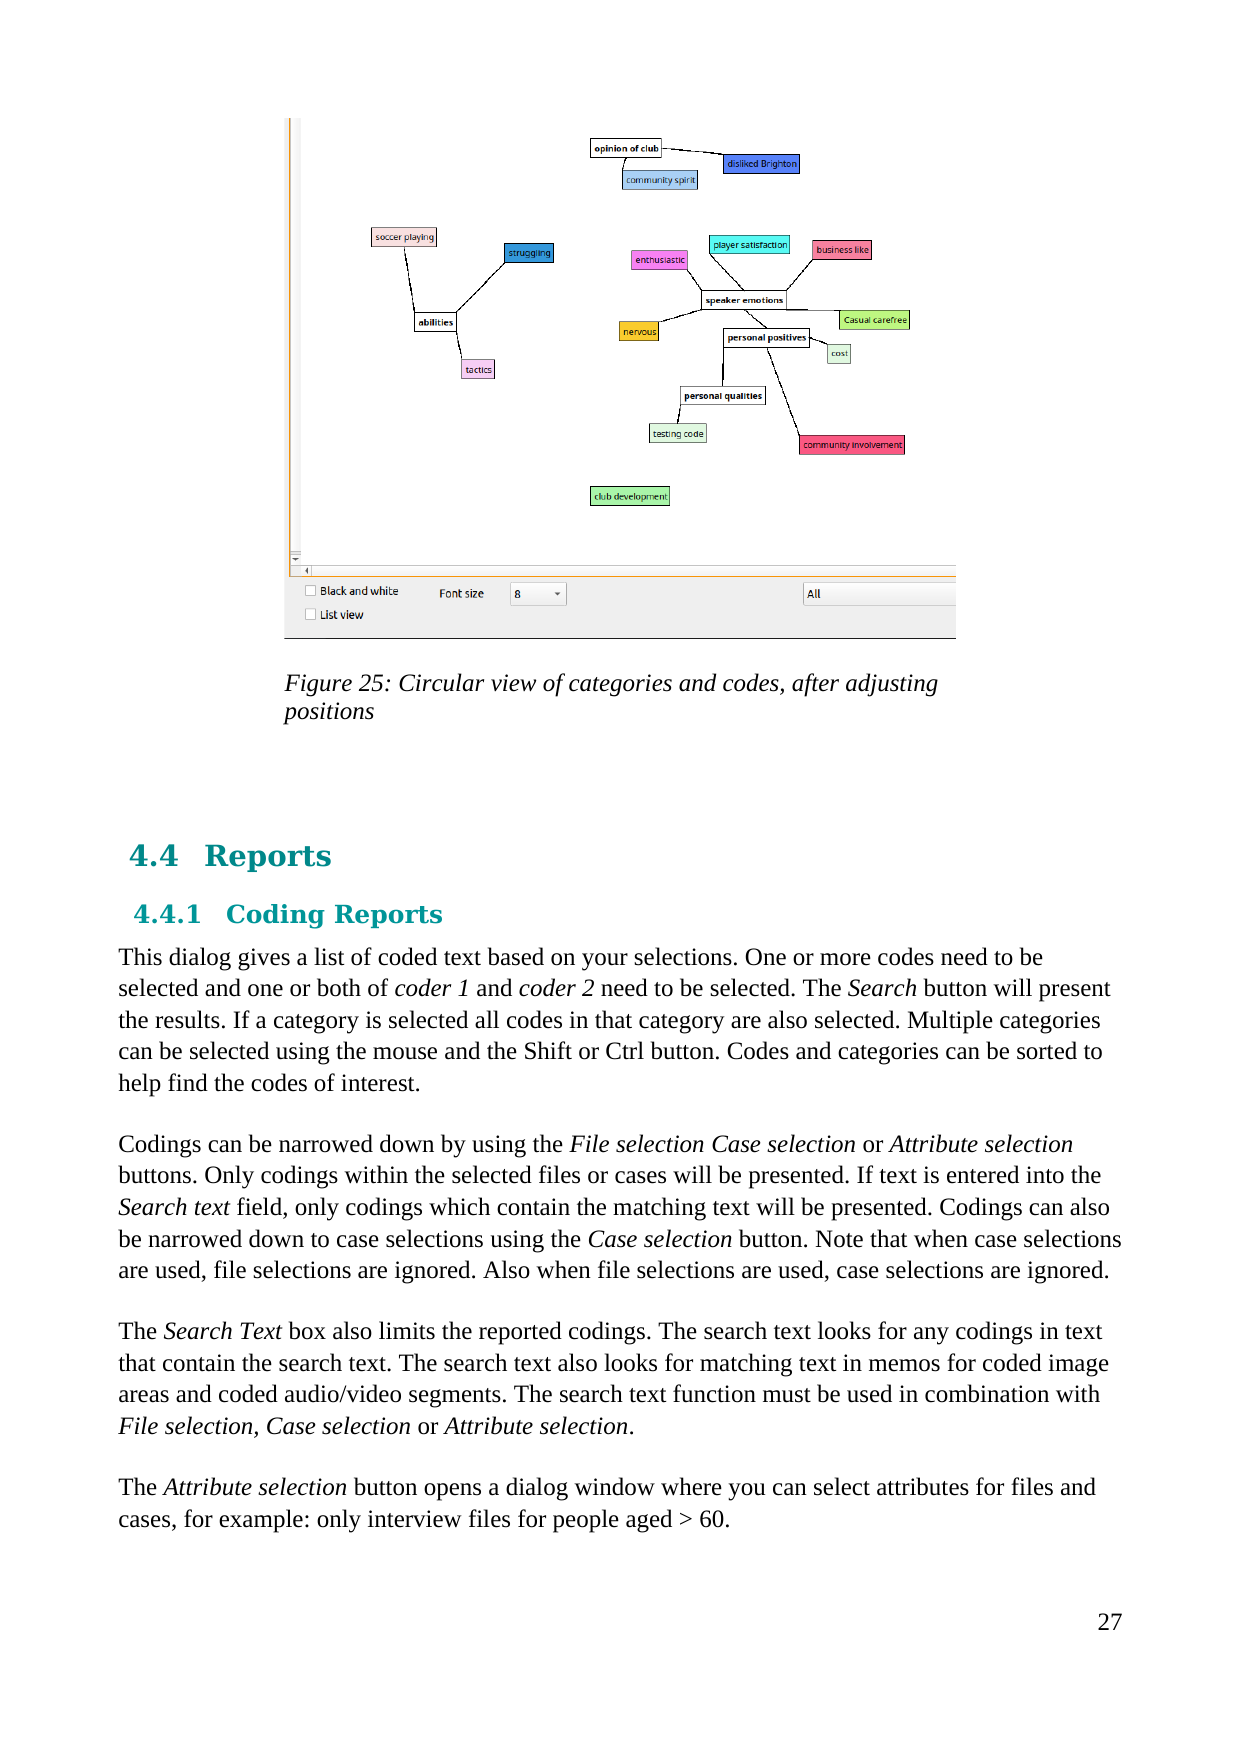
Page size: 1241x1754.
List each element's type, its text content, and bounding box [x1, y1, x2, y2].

subtitle Reports [118, 838, 1122, 873]
picture [284, 118, 956, 639]
subtitle Coding Reports [124, 900, 1122, 929]
text This dialog gives a list of coded text based on your selections. One or more codes need to be selected and one or both of coder 1 and coder 2 need to be selected. The Search button will present the results. If a category is selected all codes in that category are also selected. Multiple categories can be selected using the mouse and the Shift or Ctrl button. Codes and categories can be sorted to help find the codes of interest. [118, 942, 1122, 1097]
text Codings can be narrowed down by using the File selection Case selection or Attribute selection buttons. Only codings within the selected files or cases will be presented. If text is entered into the Search text field, only codings which contain the matching text will be presented. Codings can also be narrowed down to case selections using the Case selection button. Note that when case selections are used, file selections are ignored. Also when file selections are used, case selections are ignored. [118, 1129, 1122, 1284]
text The Search Text box also limits the reported codings. The search text looks for any codings in text that contain the search text. The search text also looks for matching text in memos for coded image areas and coded audio/video segments. The search text function must be used in combination with File selection, Case selection or Attribute selection. [118, 1316, 1122, 1440]
text The Attribute selection button opens a dialog window where you can select attributes for files and cases, for example: only interview files for people aged > 60. [118, 1472, 1122, 1532]
text Figure 25: Circular view of categories and codes, after adjusting positions [284, 639, 956, 725]
